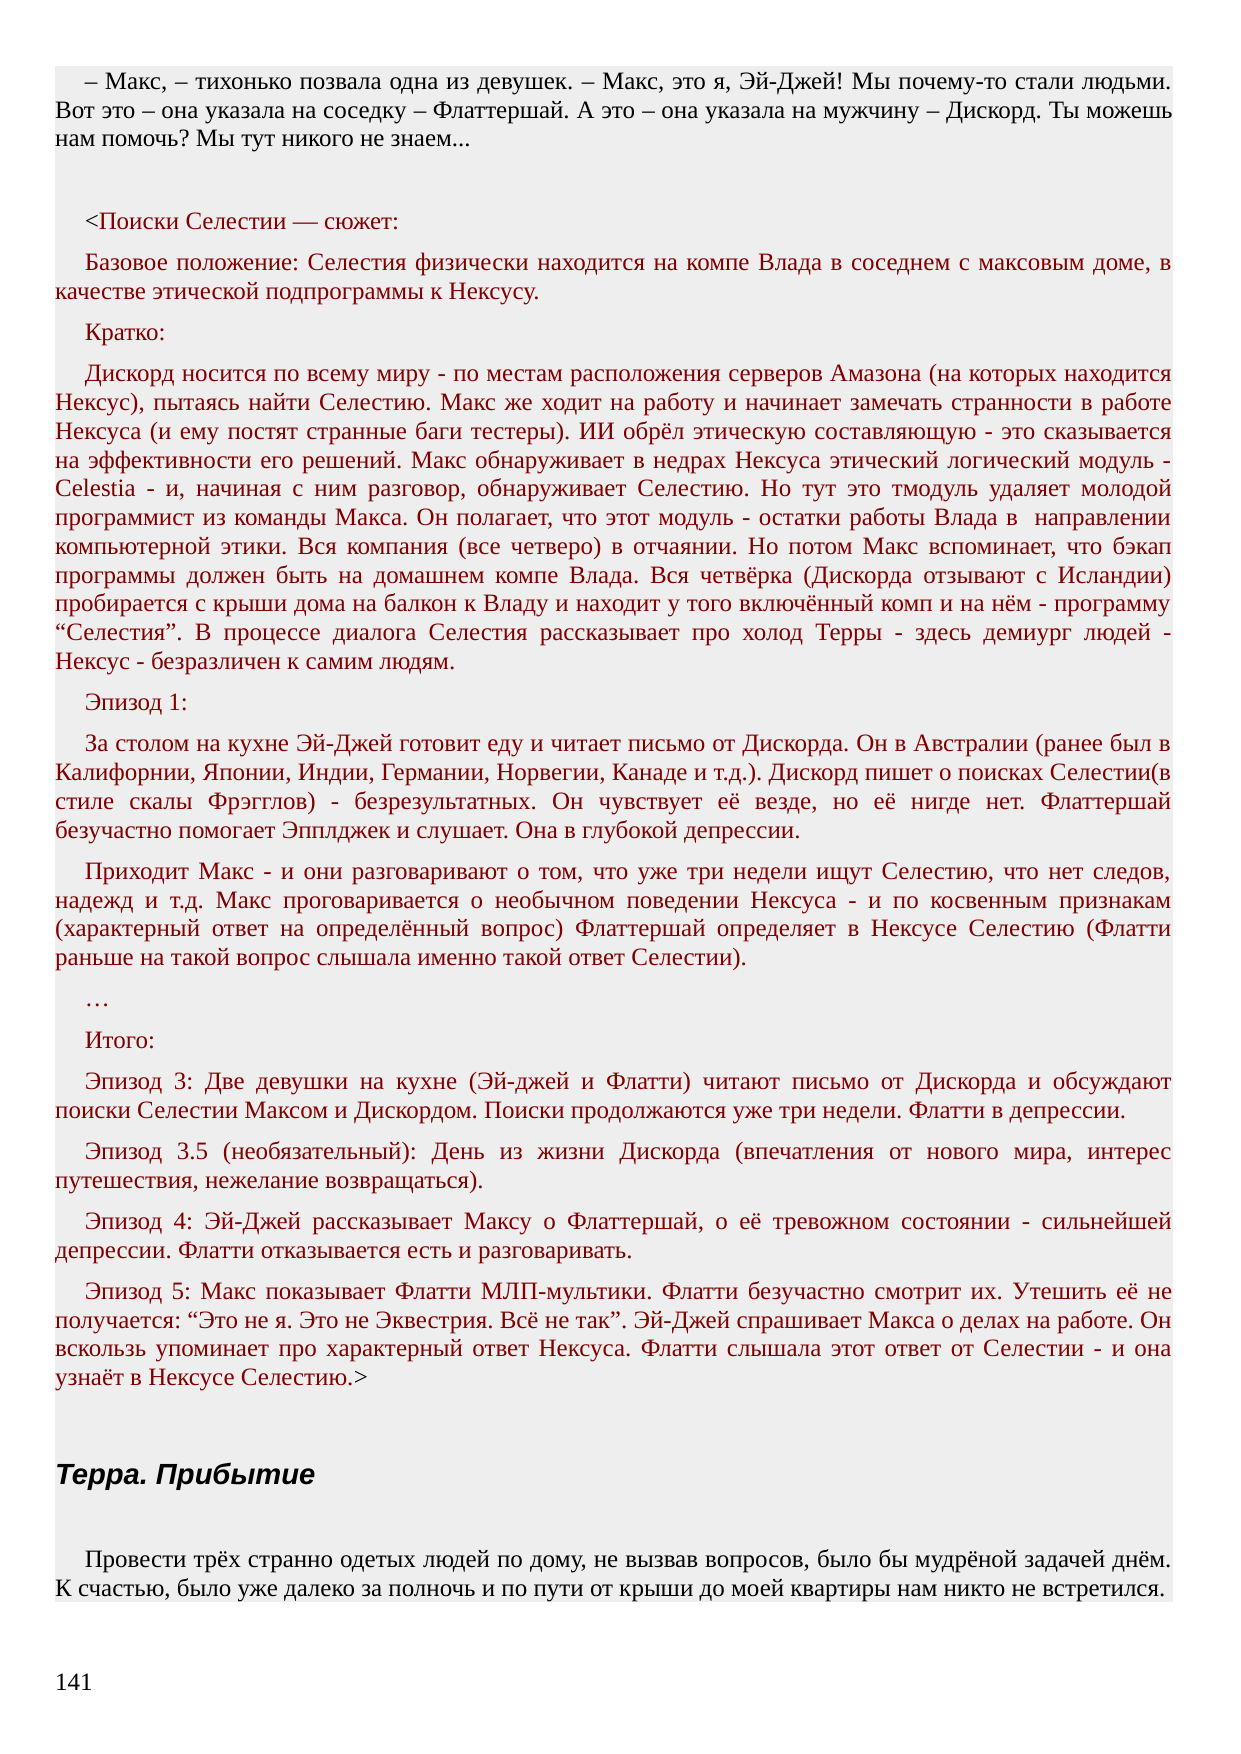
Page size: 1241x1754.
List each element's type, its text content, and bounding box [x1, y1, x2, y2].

text Эпизод 5: Макс показывает Флатти МЛП-мультики. Флатти безучастно смотрит их. Утешить её не получается: “Это не я. Это не Эквестрия. Всё не так”. Эй-Джей спрашивает Макса о делах на работе. Он вскользь упоминает про характерный ответ Нексуса. Флатти слышала этот ответ от Селестии - и она узнаёт в Нексусе Селестию.> [55, 1276, 1173, 1391]
text Дискорд носится по всему миру - по местам расположения серверов Амазона (на которых находится Нексус), пытаясь найти Селестию. Макс же ходит на работу и начинает замечать странности в работе Нексуса (и ему постят странные баги тестеры). ИИ обрёл этическую составляющую - это сказывается на эффективности его решений. Макс обнаруживает в недрах Нексуса этический логический модуль - Celestia - и, начиная с ним разговор, обнаруживает Селестию. Но тут это тмодуль удаляет молодой программист из команды Макса. Он полагает, что этот модуль - остатки работы Влада в направлении компьютерной этики. Вся компания (все четверо) в отчаянии. Но потом Макс вспоминает, что бэкап программы должен быть на домашнем компе Влада. Вся четвёрка (Дискорда отзывают с Исландии) пробирается с крыши дома на балкон к Владу и находит у того включённый комп и на нём - программу “Селестия”. В процессе диалога Селестия рассказывает про холод Терры - здесь демиург людей - Нексус - безразличен к самим людям. [55, 358, 1173, 675]
text За столом на кухне Эй-Джей готовит еду и читает письмо от Дискорда. Он в Австралии (ранее был в Калифорнии, Японии, Индии, Германии, Норвегии, Канаде и т.д.). Дискорд пишет о поисках Селестии(в стиле скалы Фрэгглов) - безрезультатных. Он чувствует её везде, но её нигде нет. Флаттершай безучастно помогает Эпплджек и слушает. Она в глубокой депрессии. [55, 728, 1173, 843]
text Эпизод 3.5 (необязательный): День из жизни Дискорда (впечатления от нового мира, интерес путешествия, нежелание возвращаться). [55, 1136, 1173, 1193]
text Кратко: [55, 317, 1173, 346]
text … [55, 983, 1173, 1012]
text Эпизод 3: Две девушки на кухне (Эй-джей и Флатти) читают письмо от Дискорда и обсуждают поиски Селестии Максом и Дискордом. Поиски продолжаются уже три недели. Флатти в депрессии. [55, 1066, 1173, 1123]
text – Макс, – тихонько позвала одна из девушек. – Макс, это я, Эй-Джей! Мы почему-то стали людьми. Вот это – она указала на соседку – Флаттершай. А это – она указала на мужчину – Дискорд. Ты можешь нам помочь? Мы тут никого не знаем... [55, 66, 1173, 152]
text Приходит Макс - и они разговаривают о том, что уже три недели ищут Селестию, что нет следов, надежд и т.д. Макс проговаривается о необычном поведении Нексуса - и по косвенным признакам (характерный ответ на определённый вопрос) Флаттершай определяет в Нексусе Селестию (Флатти раньше на такой вопрос слышала именно такой ответ Селестии). [55, 856, 1173, 971]
text Итого: [55, 1025, 1173, 1053]
text Провести трёх странно одетых людей по дому, не вызвав вопросов, было бы мудрёной задачей днём. К счастью, было уже далеко за полночь и по пути от крыши до моей квартиры нам никто не встретился. [55, 1544, 1173, 1602]
text <Поиски Селестии — сюжет: [55, 206, 1173, 235]
subtitle Терра. Прибытие [55, 1457, 1173, 1491]
text Эпизод 4: Эй-Джей рассказывает Максу о Флаттершай, о её тревожном состоянии - сильнейшей депрессии. Флатти отказывается есть и разговаривать. [55, 1206, 1173, 1263]
text Эпизод 1: [55, 687, 1173, 716]
text Базовое положение: Селестия физически находится на компе Влада в соседнем с максовым доме, в качестве этической подпрограммы к Нексусу. [55, 247, 1173, 305]
